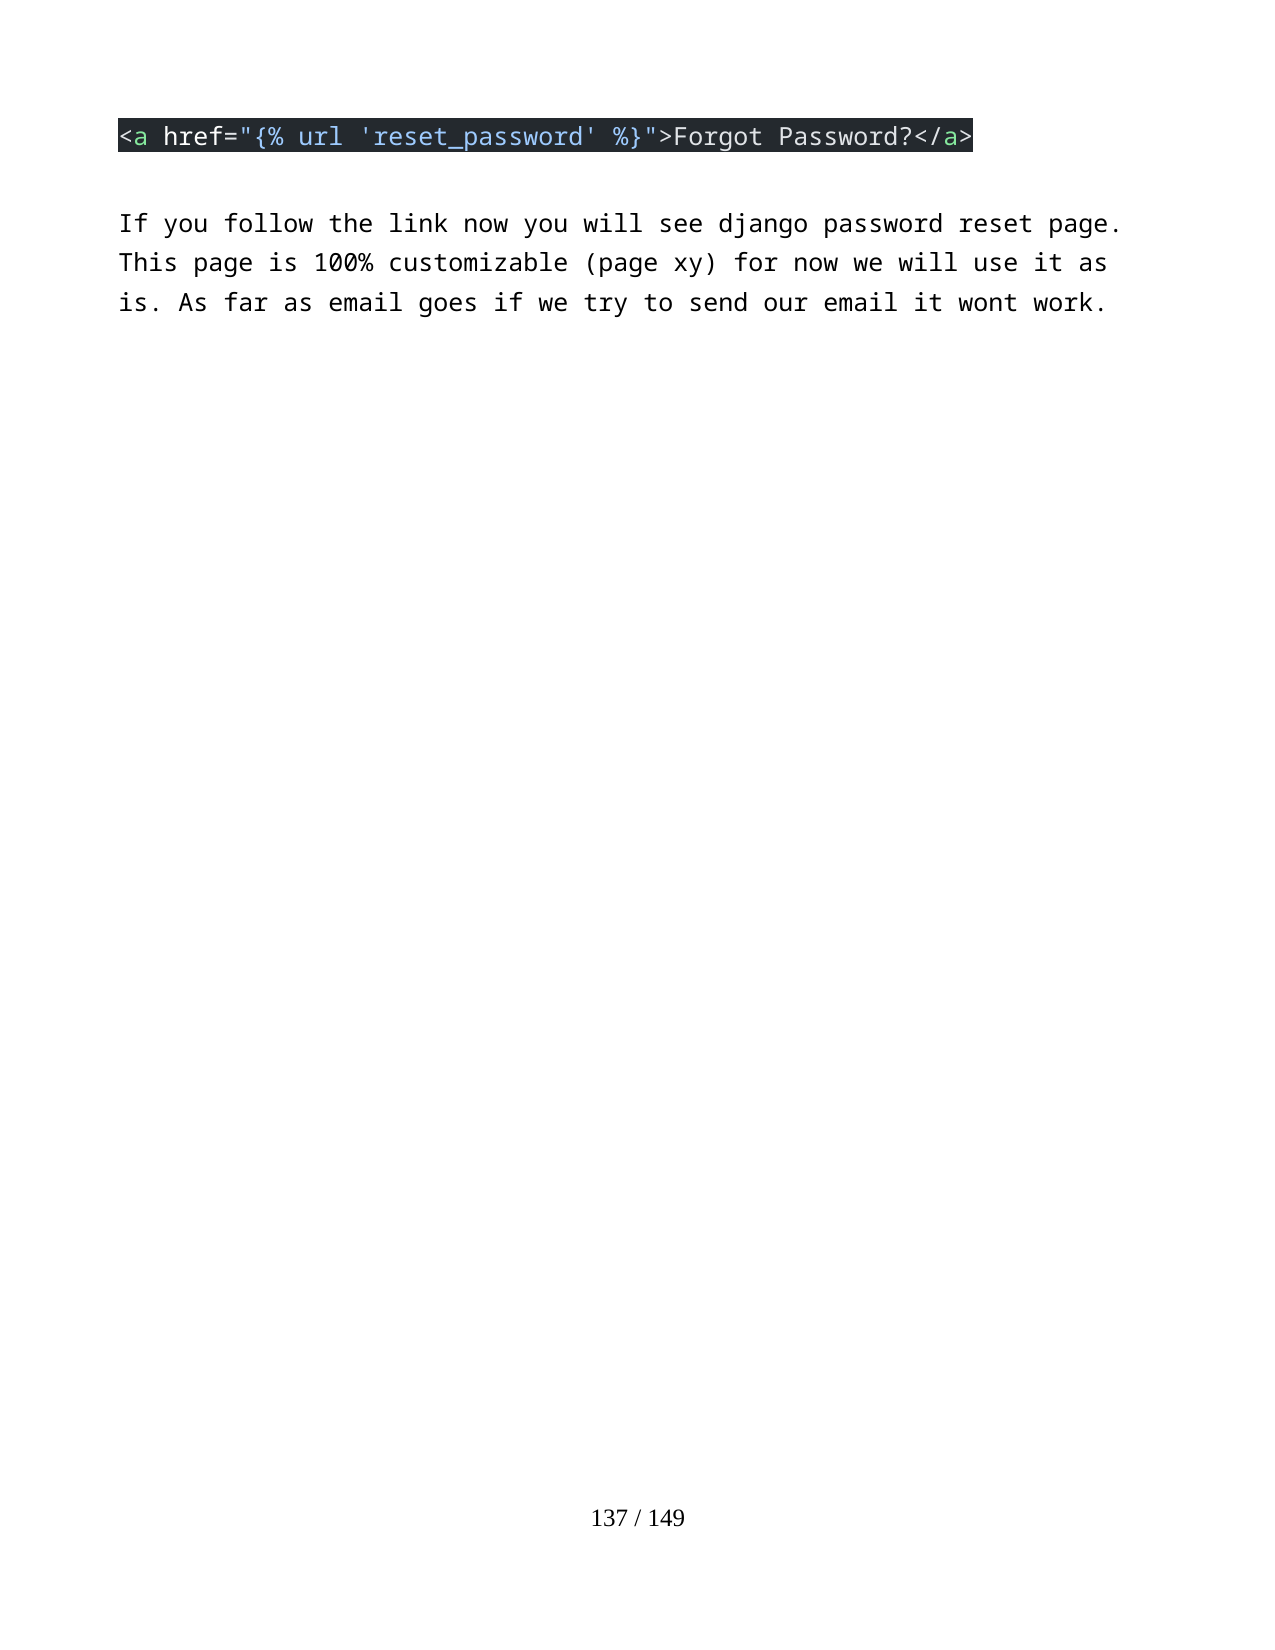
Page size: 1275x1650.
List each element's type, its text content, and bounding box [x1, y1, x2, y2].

text If you follow the link now you will see django password reset page. This page is 100% customizable (page xy) for now we will use it as is. As far as email goes if we try to send our email it wont work. [118, 206, 1157, 318]
text <a href="{% url 'reset_password' %}">Forgot Password?</a> [118, 118, 1157, 152]
